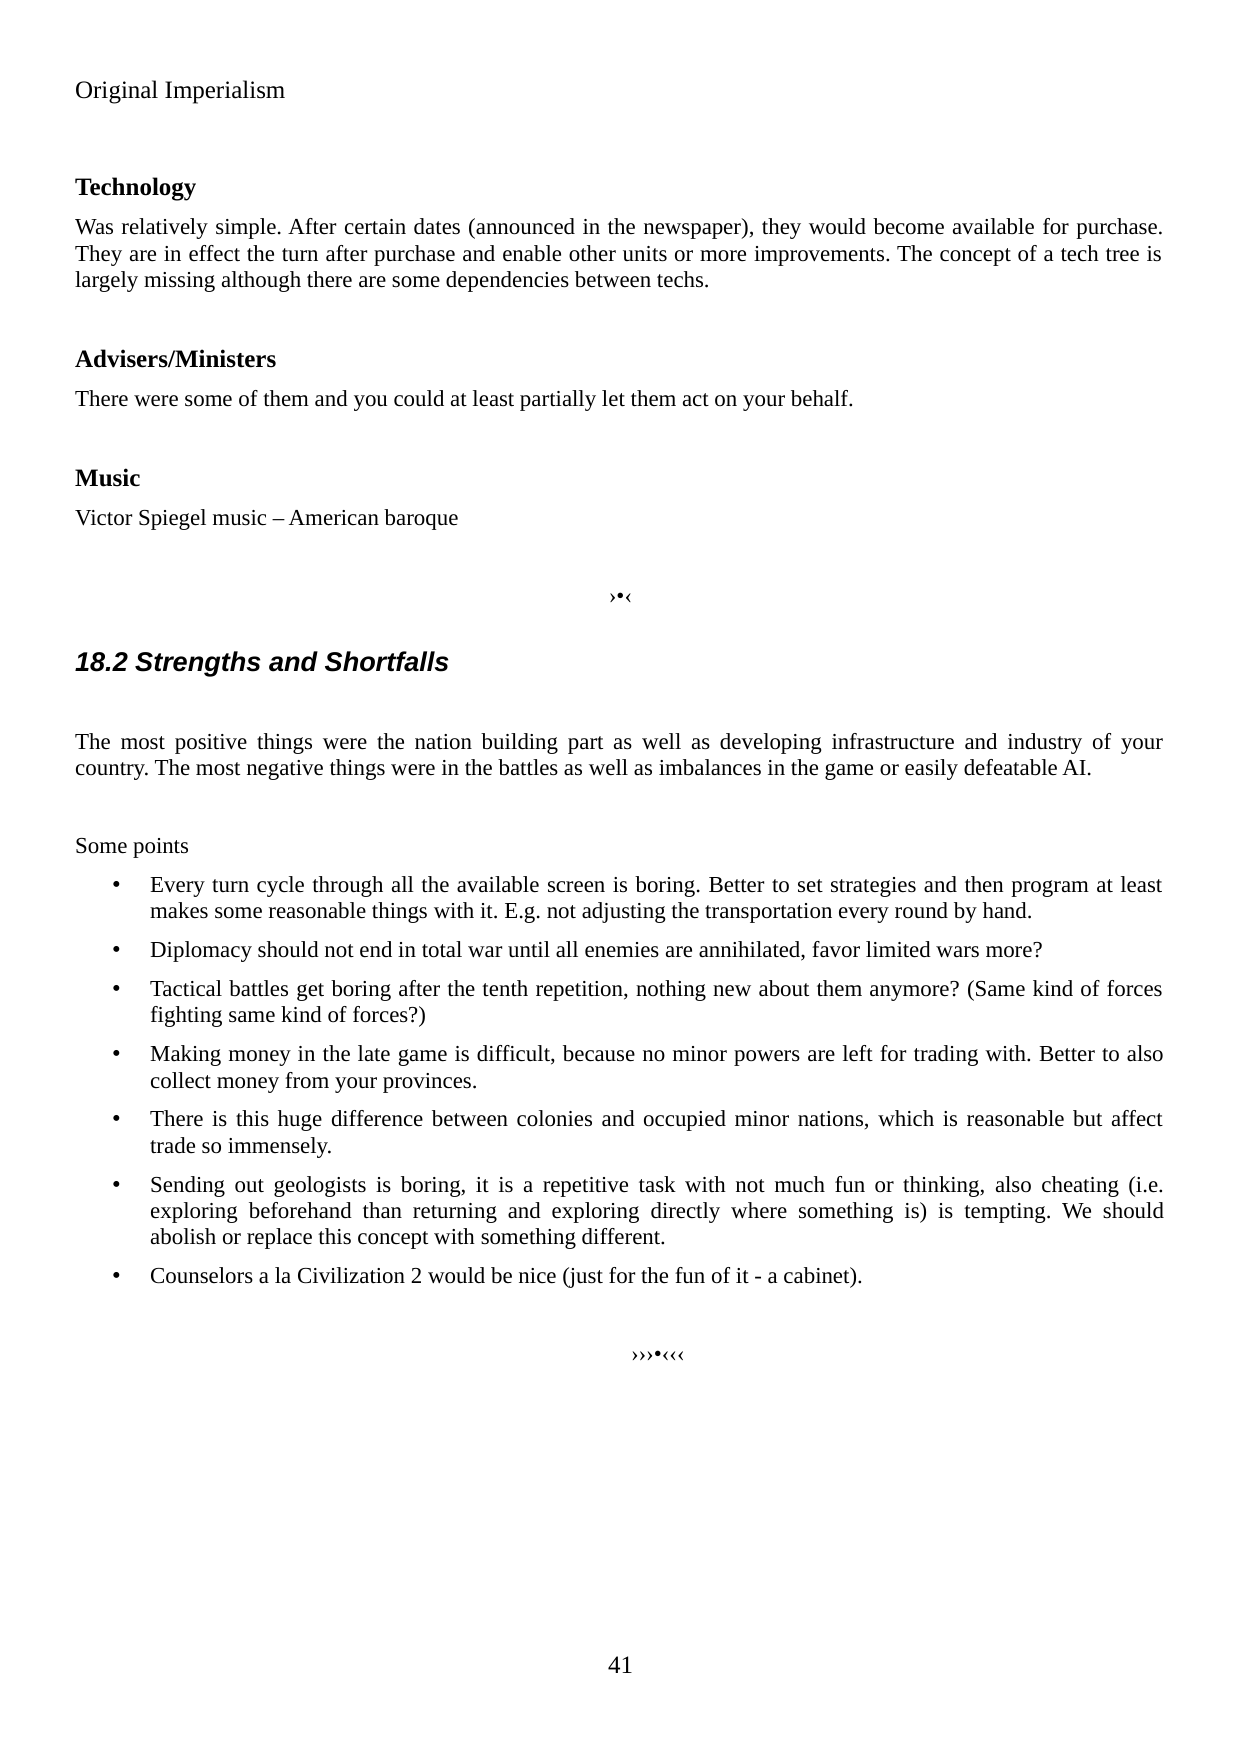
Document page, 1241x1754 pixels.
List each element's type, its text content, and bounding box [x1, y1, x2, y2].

list There is this huge difference between colonies and occupied minor nations, which is reasonable but affect trade so immensely. [112, 1106, 1166, 1158]
text Some points [75, 832, 1166, 858]
list ›››•‹‹‹ [112, 1340, 1166, 1366]
list Making money in the late game is difficult, because no minor powers are left for trading with. Better to also collect money from your provinces. [112, 1040, 1166, 1093]
text There were some of them and you could at least partially let them act on your behalf. [75, 385, 1166, 411]
text Victor Spiegel music – American baroque [75, 504, 1166, 530]
text Was relatively simple. After certain dates (announced in the newspaper), they would become available for purchase. They are in effect the turn after purchase and enable other units or more improvements. The concept of a tech tree is largely missing although there are some dependencies between techs. [75, 213, 1166, 292]
subtitle Strengths and Shortfalls [75, 646, 1166, 677]
text The most positive things were the nation building part as well as developing infrastructure and industry of your country. The most negative things were in the battles as well as imbalances in the game or easily defeatable AI. [75, 728, 1166, 781]
text Advisers/Ministers [75, 344, 1166, 372]
list Diplomacy should not end in total war until all enemies are annihilated, favor limited wars more? [112, 936, 1166, 963]
text Technology [75, 172, 1166, 201]
list Tactical battles get boring after the tenth repetition, nothing new about them anymore? (Same kind of forces fighting same kind of forces?) [112, 975, 1166, 1028]
list Counselors a la Civilization 2 would be nice (just for the fun of it - a cabinet). [112, 1262, 1166, 1289]
text ›•‹ [75, 582, 1166, 608]
text Music [75, 463, 1166, 491]
list Sending out geologists is boring, it is a repetitive task with not much fun or thinking, also cheating (i.e. exploring beforehand than returning and exploring directly where something is) is tempting. We should abolish or replace this concept with something different. [112, 1171, 1166, 1250]
list Every turn cycle through all the available screen is boring. Better to set strategies and then program at least makes some reasonable things with it. E.g. not adjusting the transportation every round by hand. [112, 871, 1166, 924]
